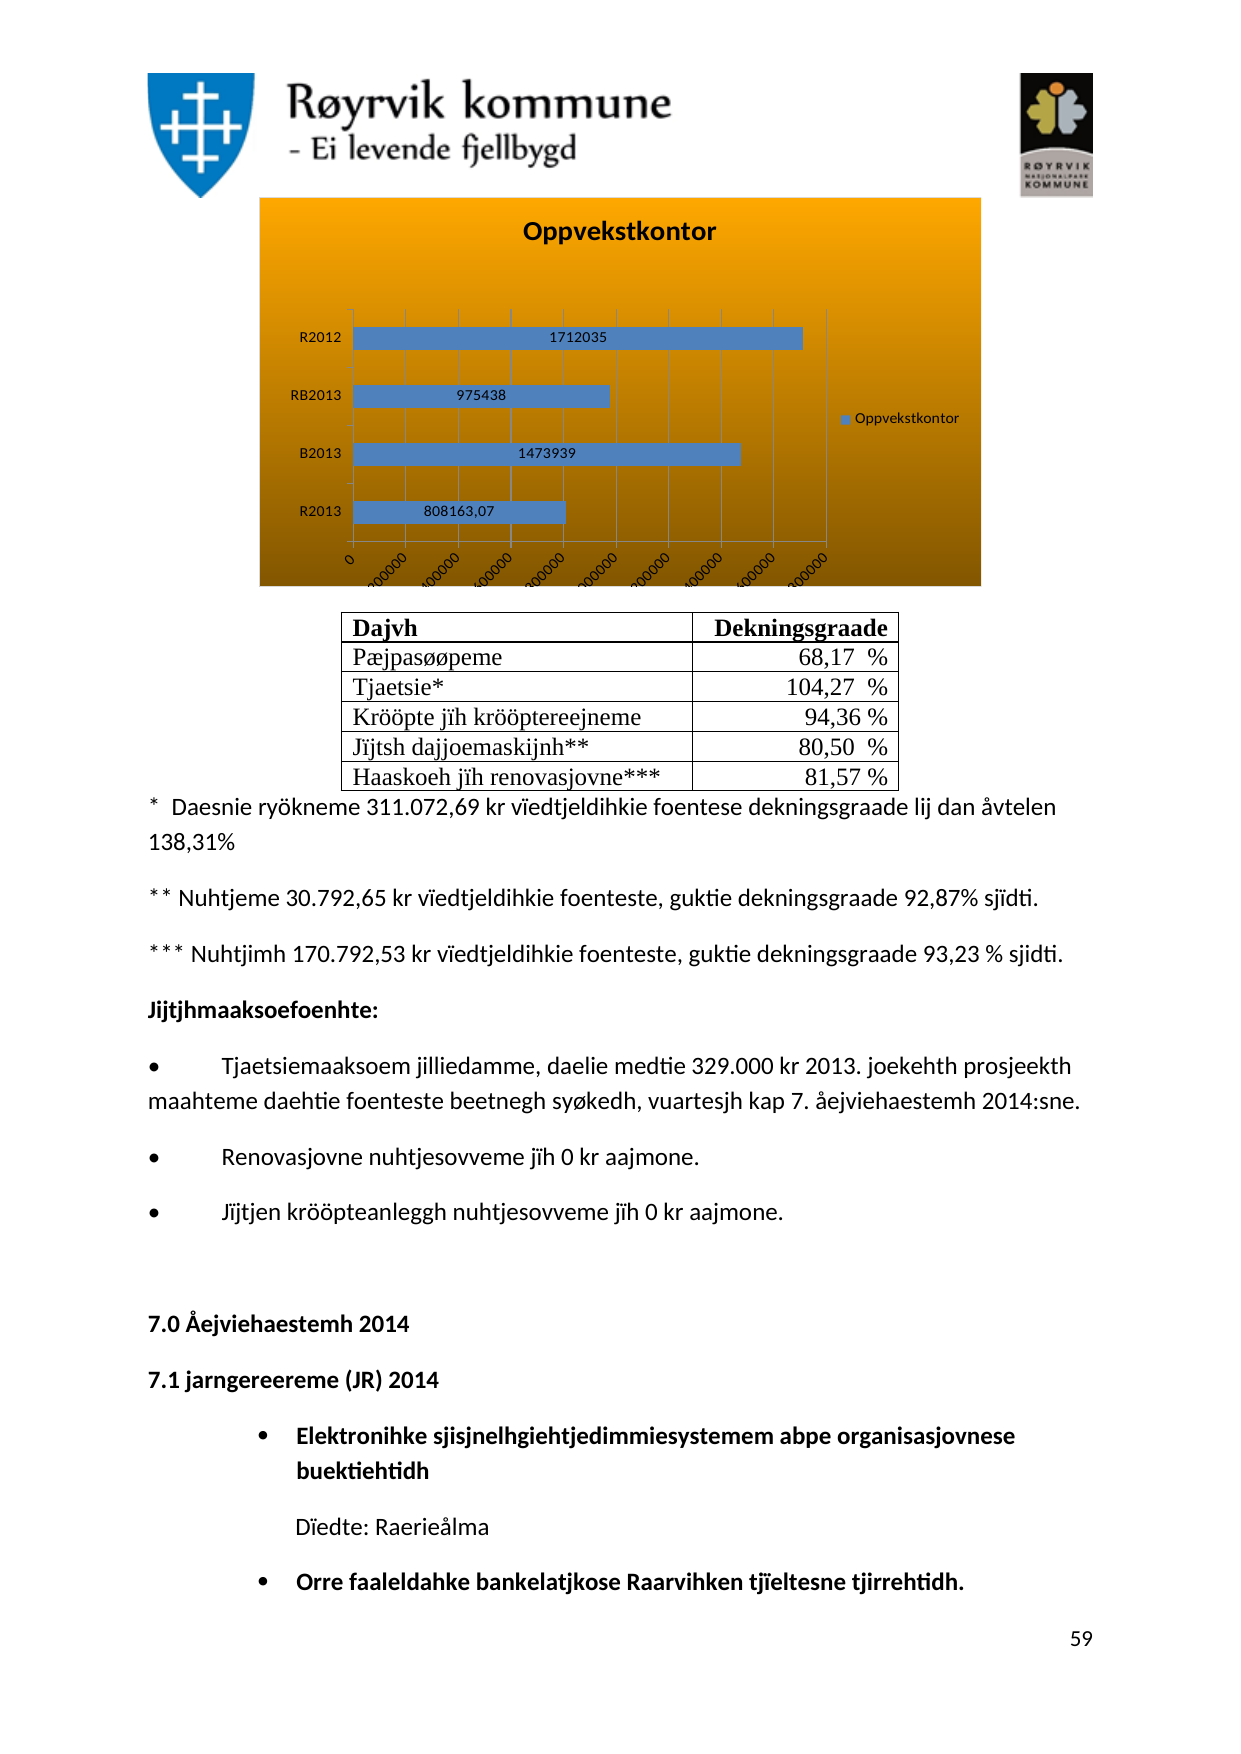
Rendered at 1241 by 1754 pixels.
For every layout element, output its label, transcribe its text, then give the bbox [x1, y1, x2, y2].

picture [147, 73, 1093, 198]
table_cell Jïjtsh dajjoemaskijnh** [342, 732, 692, 761]
text Dïedte: Raerieålma [221, 1511, 1093, 1541]
table_cell Haaskoeh jïh renovasjovne*** [342, 762, 692, 790]
table_cell 68,17 % [693, 643, 898, 671]
table_cell 81,57 % [693, 762, 898, 790]
table_cell Tjaetsie* [342, 672, 692, 701]
text 7.1 jarngereereme (JR) 2014 [148, 1364, 1093, 1394]
text • Renovasjovne nuhtjesovveme jïh 0 kr aajmone. [148, 1141, 1093, 1171]
table_cell 80,50 % [693, 732, 898, 761]
text 7.0 Åejviehaestemh 2014 [148, 1308, 1093, 1339]
table_header Dajvh [342, 613, 692, 641]
table_header Dekningsgraade [693, 613, 898, 641]
table_cell Pæjpasøøpeme [342, 643, 692, 671]
text • Tjaetsiemaaksoem jilliedamme, daelie medtie 329.000 kr 2013. joekehth prosjeekth maahteme daehtie foenteste beetnegh syøkedh, vuartesjh kap 7. åejviehaestemh 2014:sne. [148, 1050, 1093, 1115]
table_cell Krööpte jïh krööptereejneme [342, 702, 692, 731]
text Jijtjhmaaksoefoenhte: [148, 994, 1093, 1024]
table_cell 94,36 % [693, 702, 898, 731]
text ** Nuhtjeme 30.792,65 kr vïedtjeldihkie foenteste, guktie dekningsgraade 92,87% sjïdti. [148, 882, 1093, 913]
table_cell 104,27 % [693, 672, 898, 701]
list Orre faaleldahke bankelatjkose Raarvihken tjïeltesne tjirrehtidh. [258, 1566, 1093, 1597]
text • Jïjtjen krööpteanleggh nuhtjesovveme jïh 0 kr aajmone. [148, 1196, 1093, 1227]
text * Daesnie ryökneme 311.072,69 kr vïedtjeldihkie foentese dekningsgraade lij dan åvtelen 138,31% [148, 791, 1093, 857]
list Elektronihke sjisjnelhgiehtjedimmiesystemem abpe organisasjovnese buektiehtidh [258, 1420, 1093, 1485]
text *** Nuhtjimh 170.792,53 kr vïedtjeldihkie foenteste, guktie dekningsgraade 93,23 % sjidti. [148, 938, 1093, 969]
